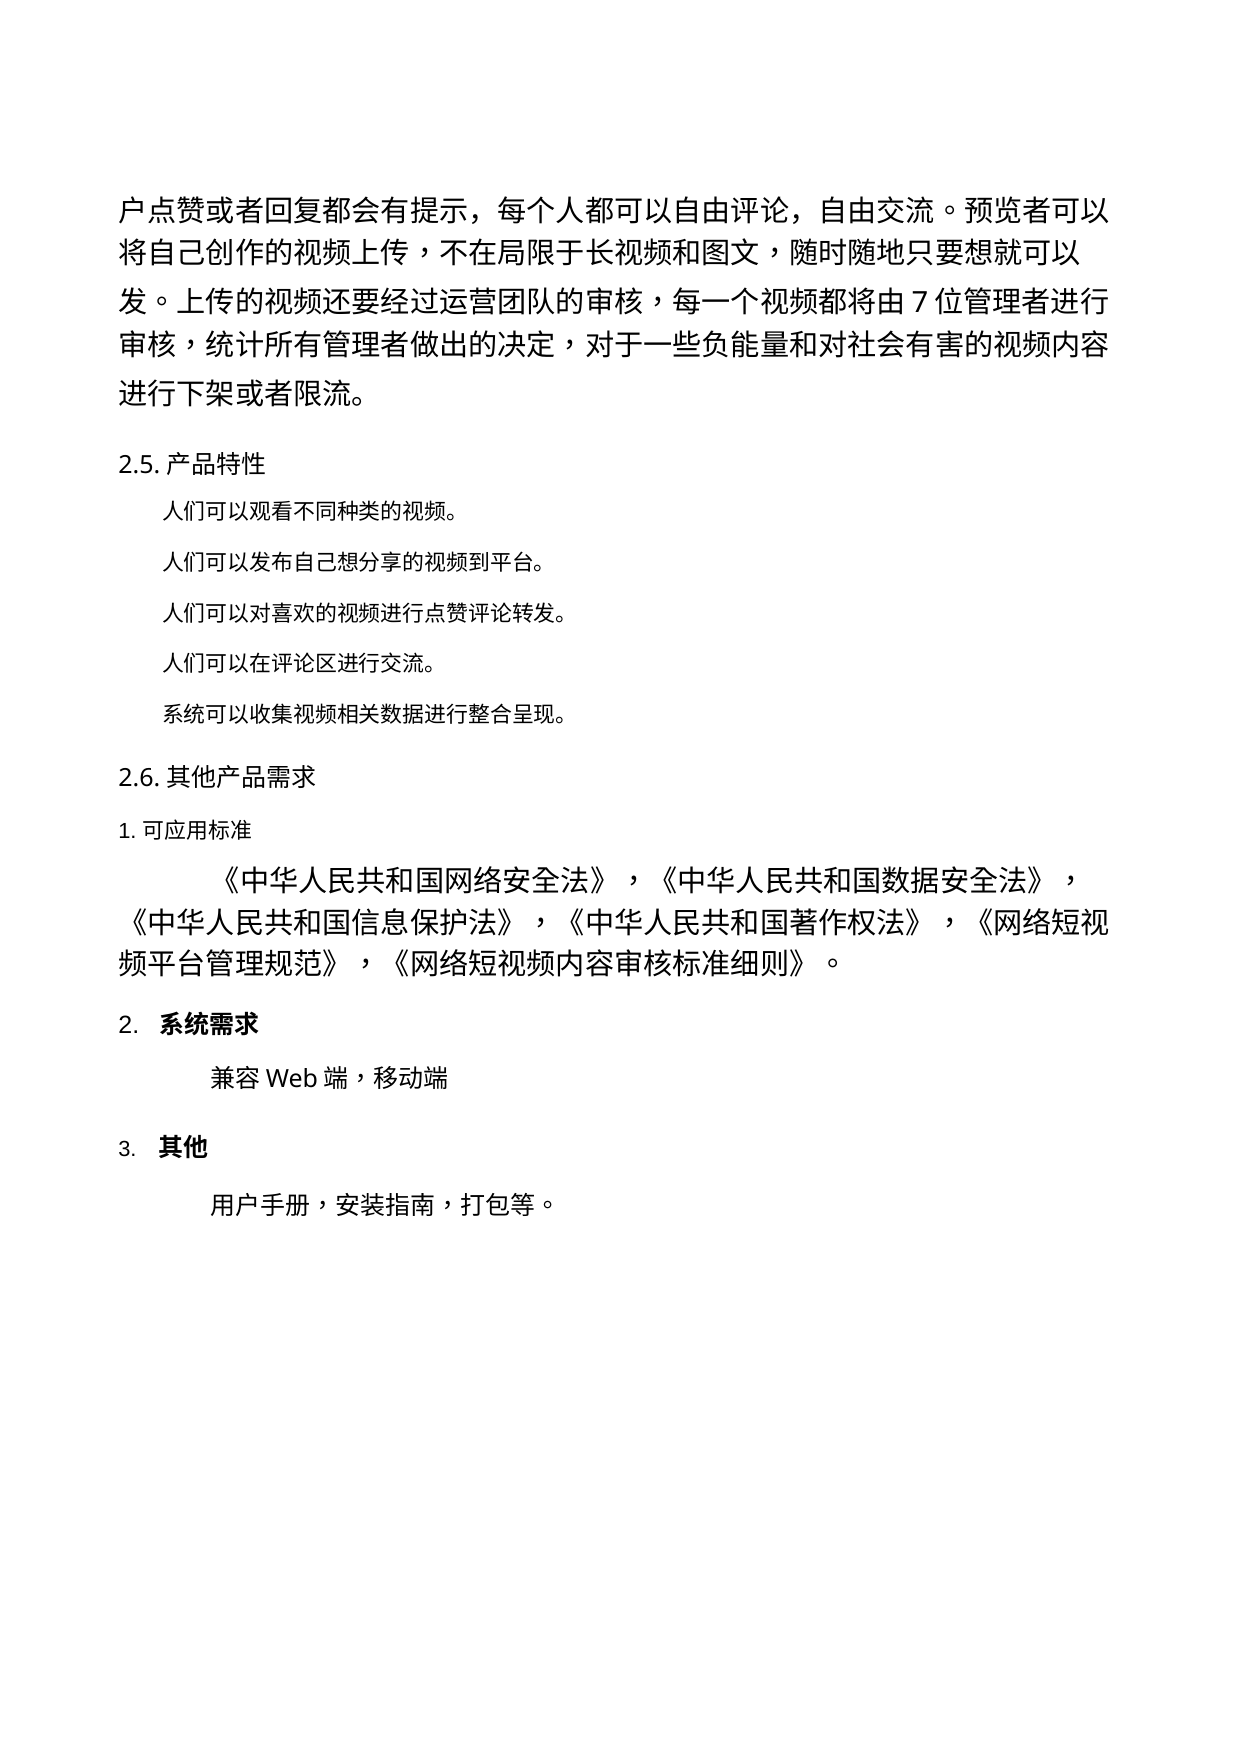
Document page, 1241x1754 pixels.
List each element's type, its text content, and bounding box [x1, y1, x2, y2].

subtitle 系统需求 [118, 1007, 1122, 1041]
subtitle 其他 [118, 1123, 1122, 1166]
text 《中华人民共和国网络安全法》，《中华人民共和国数据安全法》，《中华人民共和国信息保护法》，《中华人民共和国著作权法》，《网络短视频平台管理规范》，《网络短视频内容审核标准细则》。 [118, 857, 1122, 982]
subtitle 产品特性 [118, 444, 1122, 480]
text 兼容Web端，移动端 [118, 1054, 1122, 1096]
subtitle 可应用标准 [118, 813, 1122, 845]
text 人们可以发布自己想分享的视频到平台。 [118, 545, 1122, 576]
subtitle 其他产品需求 [118, 758, 1122, 794]
text 系统可以收集视频相关数据进行整合呈现。 [118, 697, 1122, 729]
text 户点赞或者回复都会有提示，每个人都可以自由评论，自由交流。预览者可以将自己创作的视频上传，不在局限于长视频和图文，随时随地只要想就可以发。上传的视频还要经过运营团队的审核，每一个视频都将由7位管理者进行审核，统计所有管理者做出的决定，对于一些负能量和对社会有害的视频内容进行下架或者限流。 [118, 188, 1122, 413]
text 用户手册，安装指南，打包等。 [118, 1181, 1122, 1223]
text 人们可以观看不同种类的视频。 [118, 494, 1122, 526]
text 人们可以对喜欢的视频进行点赞评论转发。 [118, 596, 1122, 627]
text 人们可以在评论区进行交流。 [118, 646, 1122, 678]
